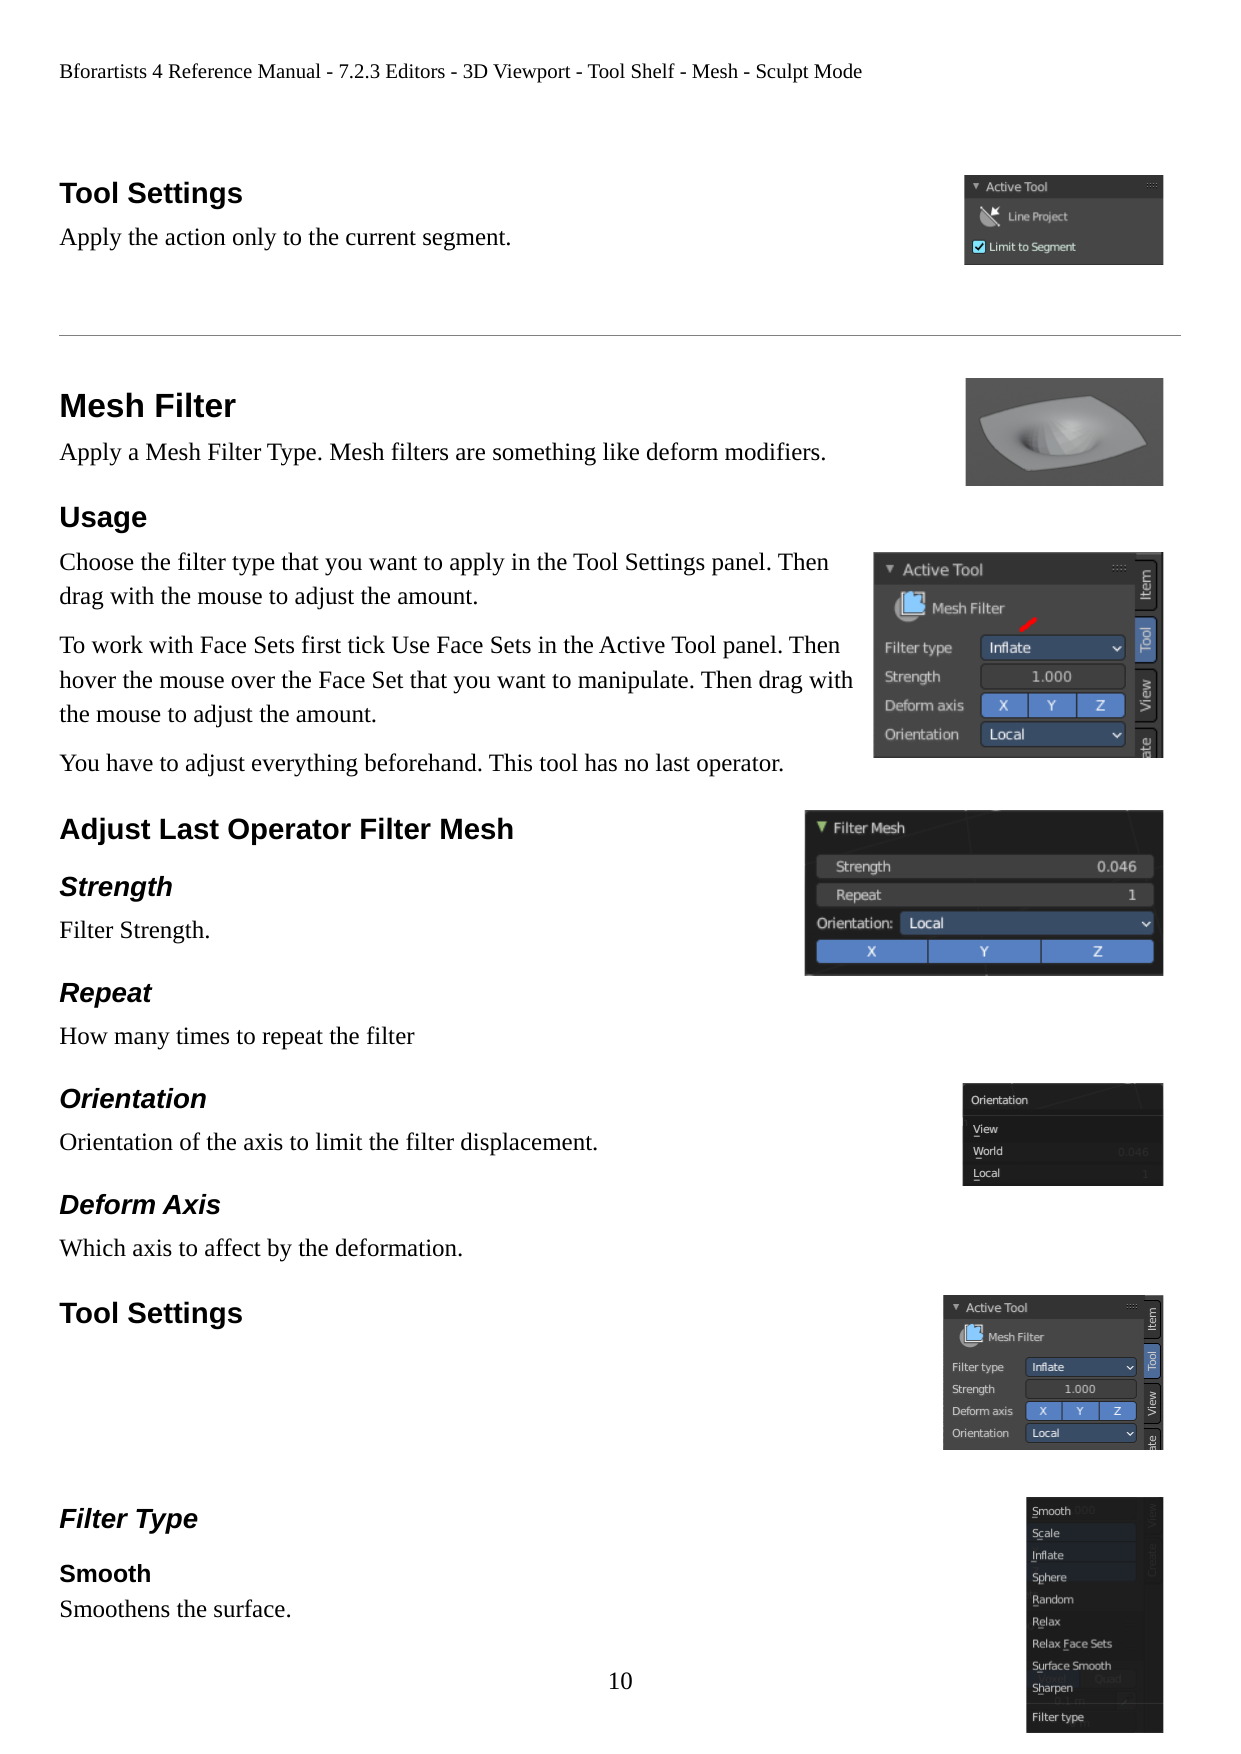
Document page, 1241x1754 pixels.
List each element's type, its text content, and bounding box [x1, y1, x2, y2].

subtitle [1164, 1296, 1181, 1330]
subtitle Repeat [59, 977, 1181, 1008]
subtitle [1164, 386, 1181, 424]
text How many times to repeat the filter [59, 1021, 1181, 1050]
text Apply the action only to the current segment. [59, 222, 964, 251]
subtitle [1164, 871, 1181, 902]
picture [1026, 1497, 1164, 1733]
subtitle Smooth [59, 1559, 1026, 1588]
text Apply a Mesh Filter Type. Mesh filters are something like deform modifiers. [59, 437, 965, 466]
subtitle Tool Settings [59, 176, 964, 210]
text Orientation of the axis to limit the filter displacement. [59, 1127, 962, 1156]
picture [943, 1295, 1164, 1450]
text To work with Face Sets first tick Use Face Sets in the Active Tool panel. Then hover the mouse over the Face Set that you want to manipulate. Then drag with the mouse to adjust the amount. [59, 630, 873, 728]
text [1164, 1594, 1181, 1623]
subtitle [1164, 1502, 1181, 1534]
text [1164, 915, 1181, 944]
subtitle Deform Axis [59, 1188, 1181, 1220]
picture [962, 1083, 1164, 1186]
subtitle [1164, 1559, 1181, 1588]
picture [965, 378, 1164, 486]
subtitle Strength [59, 871, 804, 902]
text Filter Strength. [59, 915, 804, 944]
text You have to adjust everything beforehand. This tool has no last operator. [59, 748, 1181, 777]
subtitle Orientation [59, 1082, 1181, 1114]
subtitle Mesh Filter [59, 386, 965, 424]
picture [804, 810, 1164, 976]
picture [873, 552, 1164, 758]
subtitle Filter Type [59, 1502, 1026, 1534]
text Smoothens the surface. [59, 1594, 1026, 1623]
subtitle [1164, 176, 1181, 210]
picture [964, 175, 1164, 265]
text Which axis to affect by the deformation. [59, 1233, 1181, 1262]
text Choose the filter type that you want to apply in the Tool Settings panel. Then drag with the mouse to adjust the amount. [59, 547, 1181, 610]
subtitle Usage [59, 500, 1181, 534]
subtitle Tool Settings [59, 1296, 943, 1330]
subtitle Adjust Last Operator Filter Mesh [59, 812, 804, 846]
